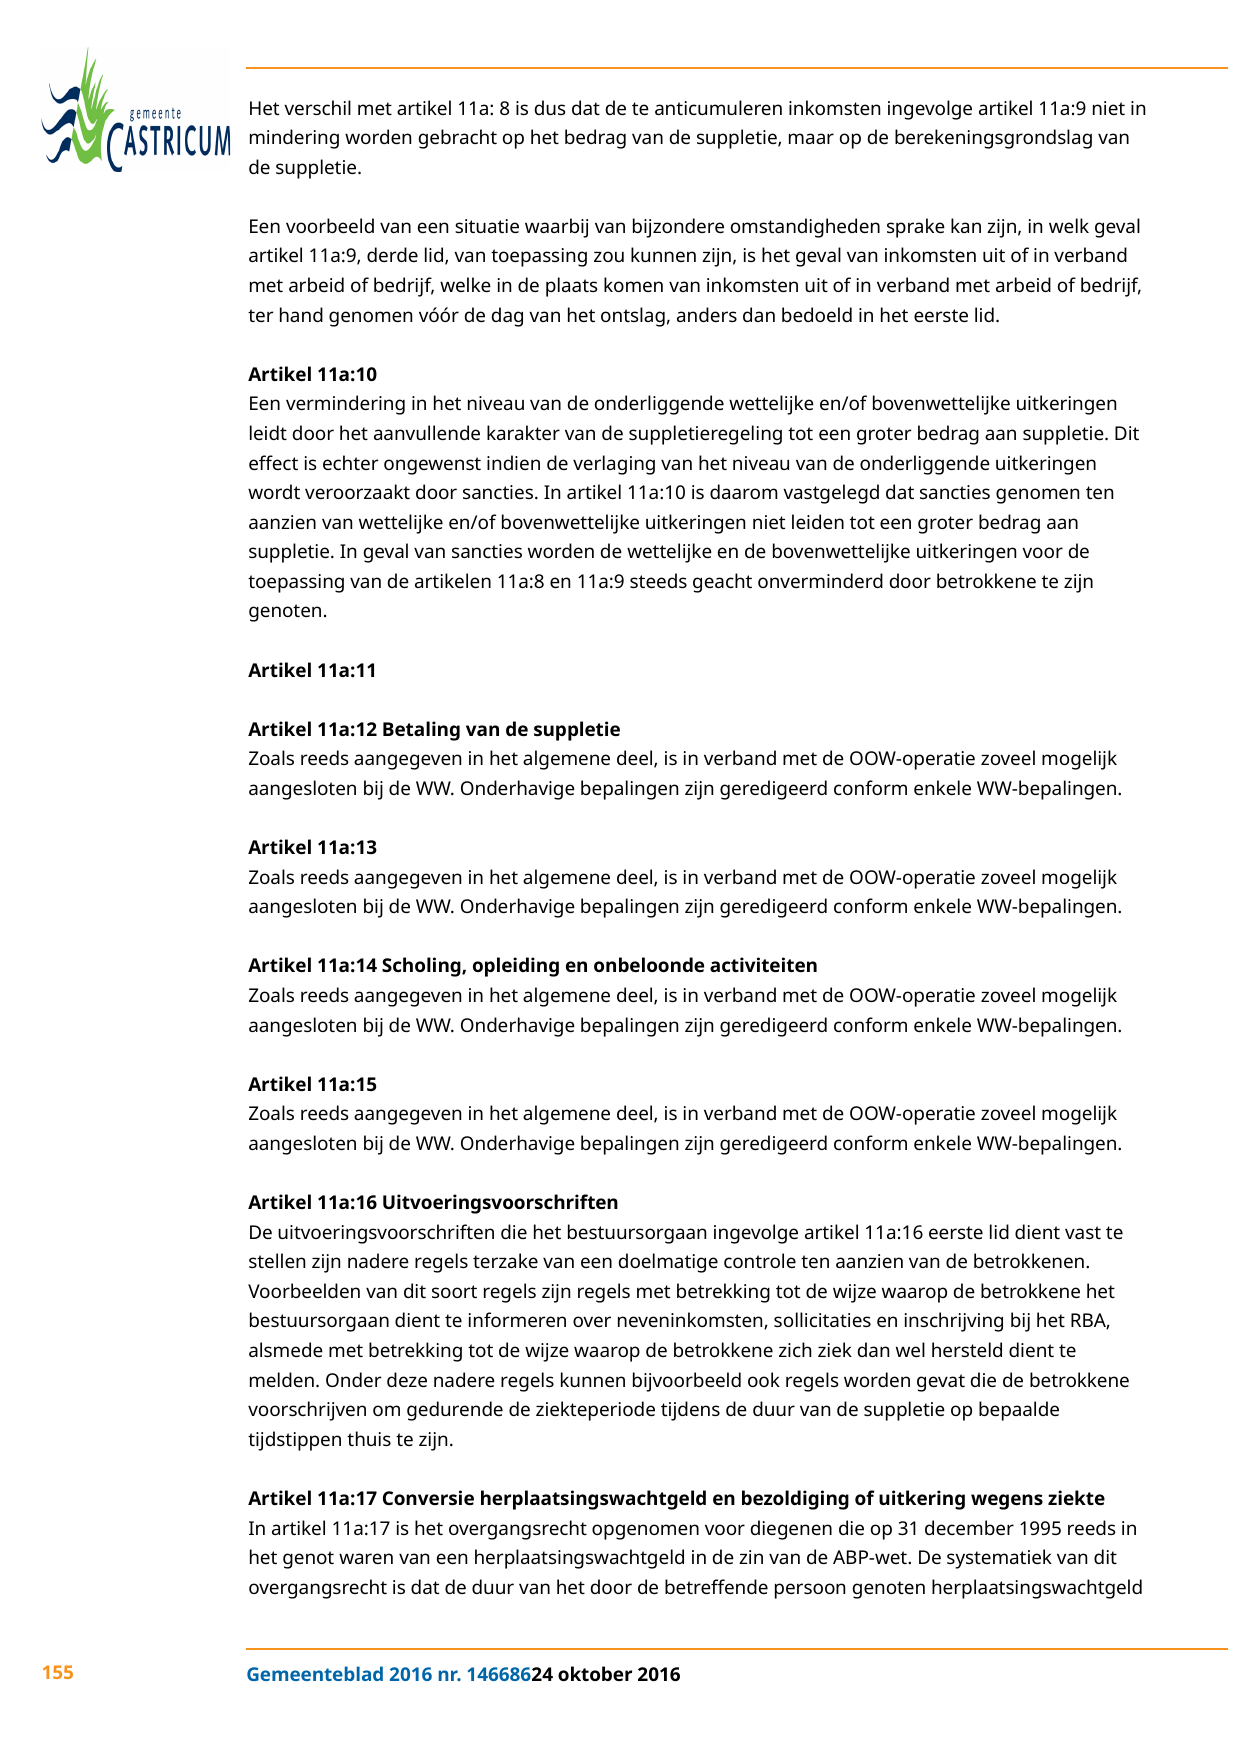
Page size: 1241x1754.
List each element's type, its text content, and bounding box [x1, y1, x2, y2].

text Zoals reeds aangegeven in het algemene deel, is in verband met de OOW-operatie zoveel mogelijk aangesloten bij de WW. Onderhavige bepalingen zijn geredigeerd conform enkele WW-bepalingen. [248, 864, 1152, 919]
text Artikel 11a:16 Uitvoeringsvoorschriften [248, 1189, 1152, 1215]
text Zoals reeds aangegeven in het algemene deel, is in verband met de OOW-operatie zoveel mogelijk aangesloten bij de WW. Onderhavige bepalingen zijn geredigeerd conform enkele WW-bepalingen. [248, 982, 1152, 1038]
text De uitvoeringsvoorschriften die het bestuursorgaan ingevolge artikel 11a:16 eerste lid dient vast te stellen zijn nadere regels terzake van een doelmatige controle ten aanzien van de betrokkenen. Voorbeelden van dit soort regels zijn regels met betrekking tot de wijze waarop de betrokkene het bestuursorgaan dient te informeren over neveninkomsten, sollicitaties en inschrijving bij het RBA, alsmede met betrekking tot de wijze waarop de betrokkene zich ziek dan wel hersteld dient te melden. Onder deze nadere regels kunnen bijvoorbeeld ook regels worden gevat die de betrokkene voorschrijven om gedurende de ziekteperiode tijdens de duur van de suppletie op bepaalde tijdstippen thuis te zijn. [248, 1219, 1152, 1452]
text Artikel 11a:12 Betaling van de suppletie [248, 716, 1152, 742]
text Zoals reeds aangegeven in het algemene deel, is in verband met de OOW-operatie zoveel mogelijk aangesloten bij de WW. Onderhavige bepalingen zijn geredigeerd conform enkele WW-bepalingen. [248, 1101, 1152, 1156]
text Het verschil met artikel 11a: 8 is dus dat de te anticumuleren inkomsten ingevolge artikel 11a:9 niet in mindering worden gebracht op het bedrag van de suppletie, maar op de berekeningsgrondslag van de suppletie. [248, 95, 1152, 180]
text Artikel 11a:15 [248, 1071, 1152, 1097]
picture [41, 47, 231, 172]
text Artikel 11a:13 [248, 834, 1152, 860]
text Artikel 11a:10 [248, 361, 1152, 387]
text Een vermindering in het niveau van de onderliggende wettelijke en/of bovenwettelijke uitkeringen leidt door het aanvullende karakter van de suppletieregeling tot een groter bedrag aan suppletie. Dit effect is echter ongewenst indien de verlaging van het niveau van de onderliggende uitkeringen wordt veroorzaakt door sancties. In artikel 11a:10 is daarom vastgelegd dat sancties genomen ten aanzien van wettelijke en/of bovenwettelijke uitkeringen niet leiden tot een groter bedrag aan suppletie. In geval van sancties worden de wettelijke en de bovenwettelijke uitkeringen voor de toepassing van de artikelen 11a:8 en 11a:9 steeds geacht onverminderd door betrokkene te zijn genoten. [248, 391, 1152, 623]
text In artikel 11a:17 is het overgangsrecht opgenomen voor diegenen die op 31 december 1995 reeds in het genot waren van een herplaatsingswachtgeld in de zin van de ABP-wet. De systematiek van dit overgangsrecht is dat de duur van het door de betreffende persoon genoten herplaatsingswachtgeld [248, 1515, 1152, 1600]
text Een voorbeeld van een situatie waarbij van bijzondere omstandigheden sprake kan zijn, in welk geval artikel 11a:9, derde lid, van toepassing zou kunnen zijn, is het geval van inkomsten uit of in verband met arbeid of bedrijf, welke in de plaats komen van inkomsten uit of in verband met arbeid of bedrijf, ter hand genomen vóór de dag van het ontslag, anders dan bedoeld in het eerste lid. [248, 213, 1152, 328]
text Artikel 11a:17 Conversie herplaatsingswachtgeld en bezoldiging of uitkering wegens ziekte [248, 1485, 1152, 1511]
text Zoals reeds aangegeven in het algemene deel, is in verband met de OOW-operatie zoveel mogelijk aangesloten bij de WW. Onderhavige bepalingen zijn geredigeerd conform enkele WW-bepalingen. [248, 746, 1152, 801]
text Artikel 11a:14 Scholing, opleiding en onbeloonde activiteiten [248, 953, 1152, 978]
text Artikel 11a:11 [248, 657, 1152, 683]
